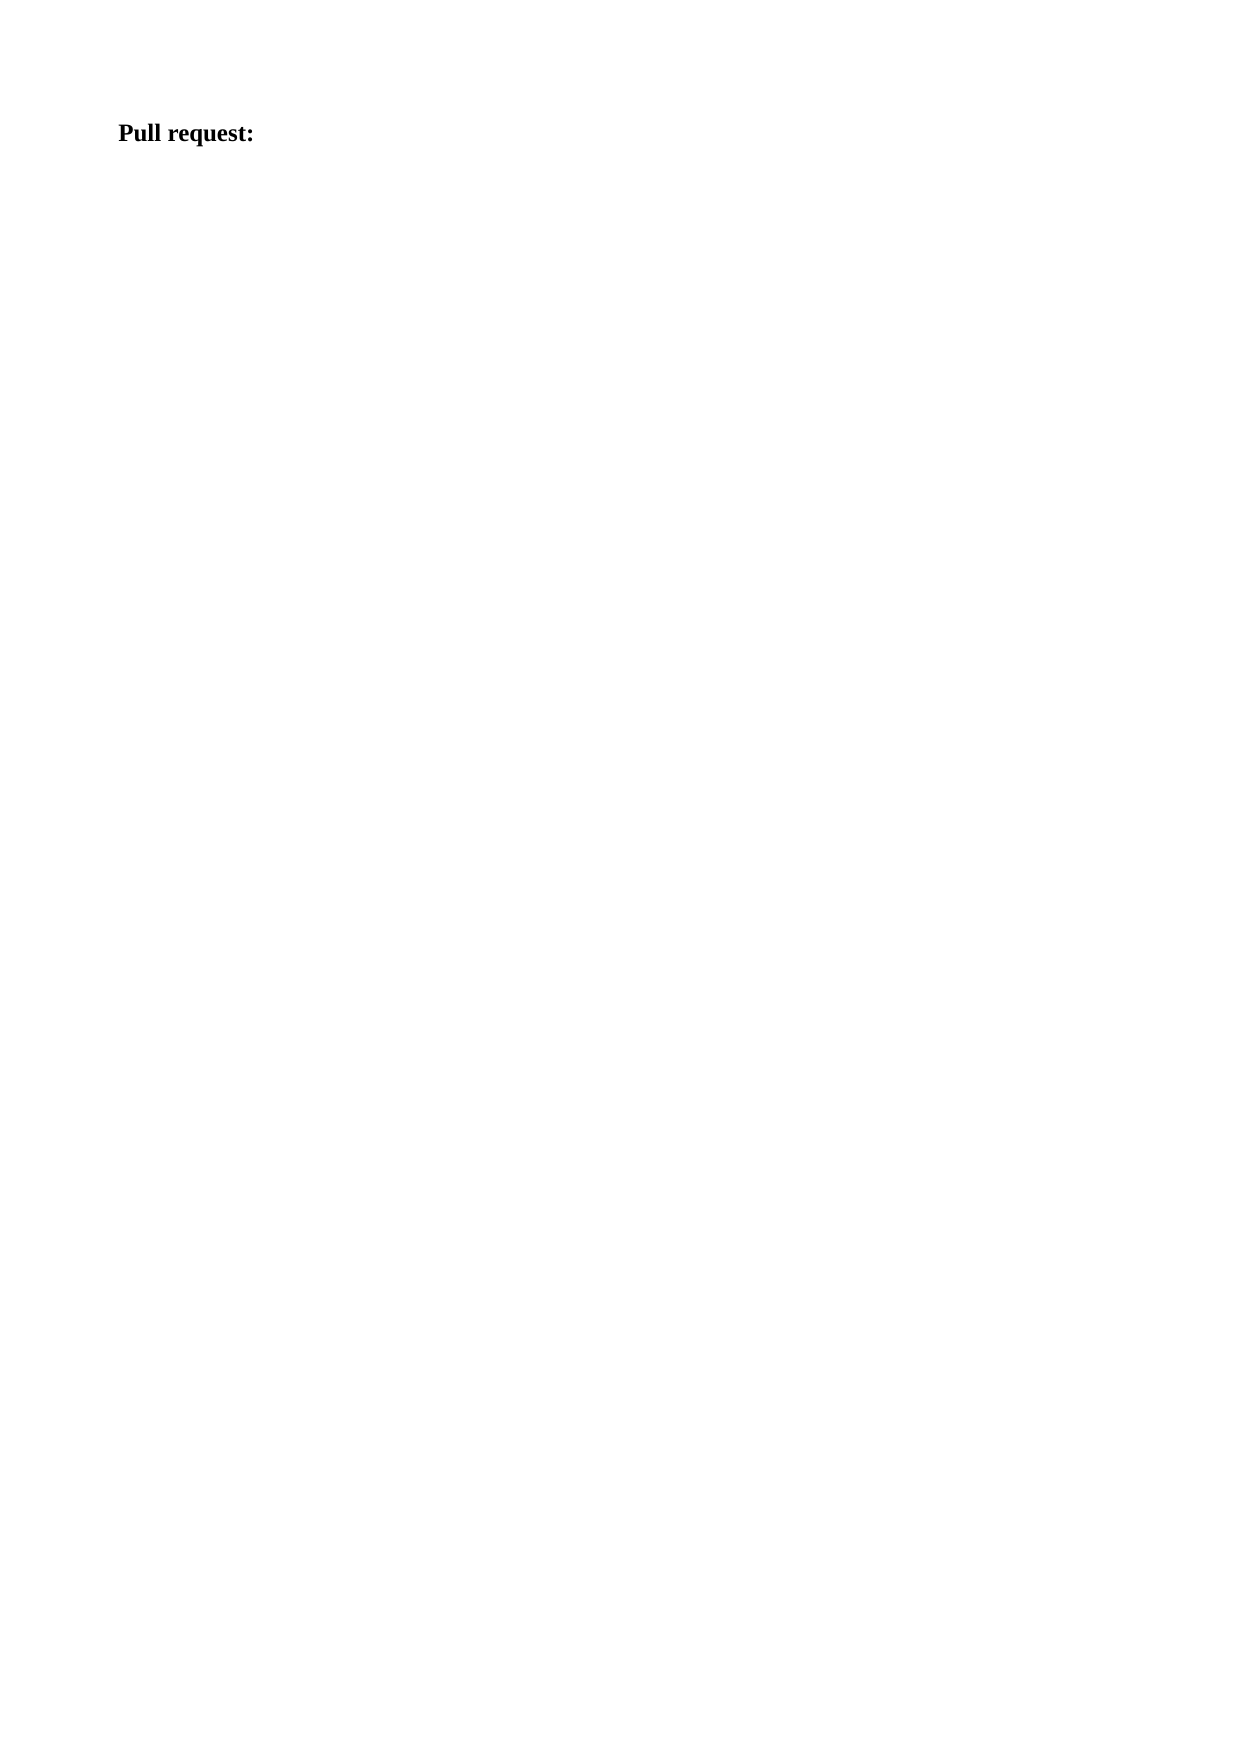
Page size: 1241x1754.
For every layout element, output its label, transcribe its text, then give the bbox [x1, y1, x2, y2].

text Pull request: [118, 118, 1122, 147]
